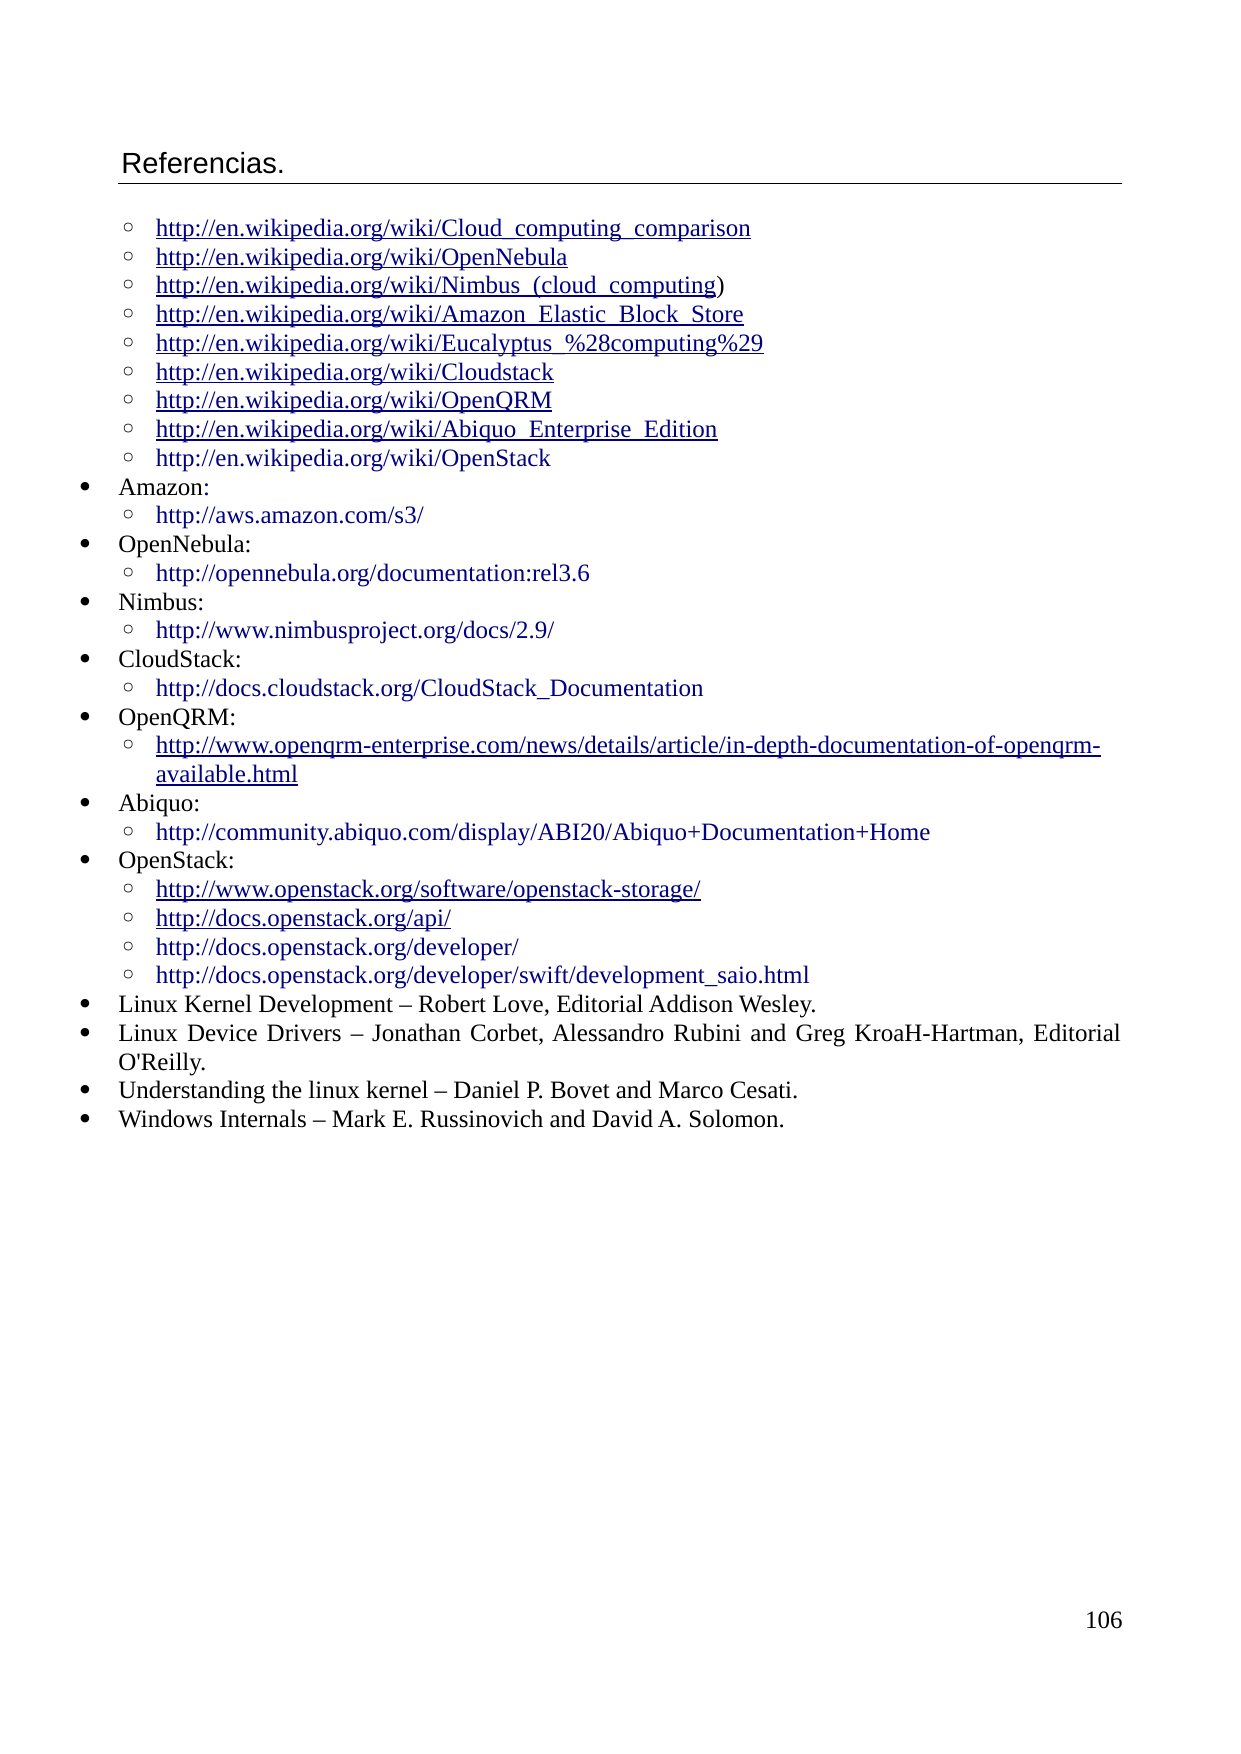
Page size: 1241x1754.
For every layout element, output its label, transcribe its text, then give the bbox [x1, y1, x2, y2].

list CloudStack: [81, 644, 1122, 673]
list http://aws.amazon.com/s3/ [118, 500, 1122, 529]
list http://docs.openstack.org/developer/swift/development_saio.html [118, 960, 1122, 989]
list Nimbus: [81, 587, 1122, 615]
list Understanding the linux kernel – Daniel P. Bovet and Marco Cesati. [81, 1075, 1122, 1104]
list OpenNebula: [81, 529, 1122, 558]
list http://docs.openstack.org/api/ [118, 903, 1122, 932]
list http://en.wikipedia.org/wiki/Cloud_computing_comparison [118, 213, 1122, 242]
list http://en.wikipedia.org/wiki/Cloudstack [118, 357, 1122, 385]
list OpenStack: [81, 845, 1122, 874]
list Windows Internals – Mark E. Russinovich and David A. Solomon. [81, 1104, 1122, 1133]
list http://en.wikipedia.org/wiki/OpenQRM [118, 385, 1122, 414]
list Linux Kernel Development – Robert Love, Editorial Addison Wesley. [81, 989, 1122, 1018]
list OpenQRM: [81, 702, 1122, 730]
list http://www.nimbusproject.org/docs/2.9/ [118, 615, 1122, 644]
list http://community.abiquo.com/display/ABI20/Abiquo+Documentation+Home [118, 817, 1122, 845]
list http://docs.openstack.org/developer/ [118, 932, 1122, 960]
list Amazon: [81, 472, 1122, 500]
list http://en.wikipedia.org/wiki/Abiquo_Enterprise_Edition [118, 414, 1122, 443]
list http://en.wikipedia.org/wiki/Nimbus_(cloud_computing) [118, 270, 1122, 299]
list http://en.wikipedia.org/wiki/OpenStack [118, 443, 1122, 472]
list http://opennebula.org/documentation:rel3.6 [118, 558, 1122, 587]
list http://en.wikipedia.org/wiki/Eucalyptus_%28computing%29 [118, 328, 1122, 357]
list http://en.wikipedia.org/wiki/OpenNebula [118, 242, 1122, 270]
list http://docs.cloudstack.org/CloudStack_Documentation [118, 673, 1122, 702]
list http://www.openstack.org/software/openstack-storage/ [118, 874, 1122, 903]
list http://en.wikipedia.org/wiki/Amazon_Elastic_Block_Store [118, 299, 1122, 328]
list Linux Device Drivers – Jonathan Corbet, Alessandro Rubini and Greg KroaH-Hartman, Editorial O'Reilly. [81, 1018, 1122, 1075]
list http://www.openqrm-enterprise.com/news/details/article/in-depth-documentation-of-openqrm-available.html [118, 730, 1122, 788]
list Abiquo: [81, 788, 1122, 817]
